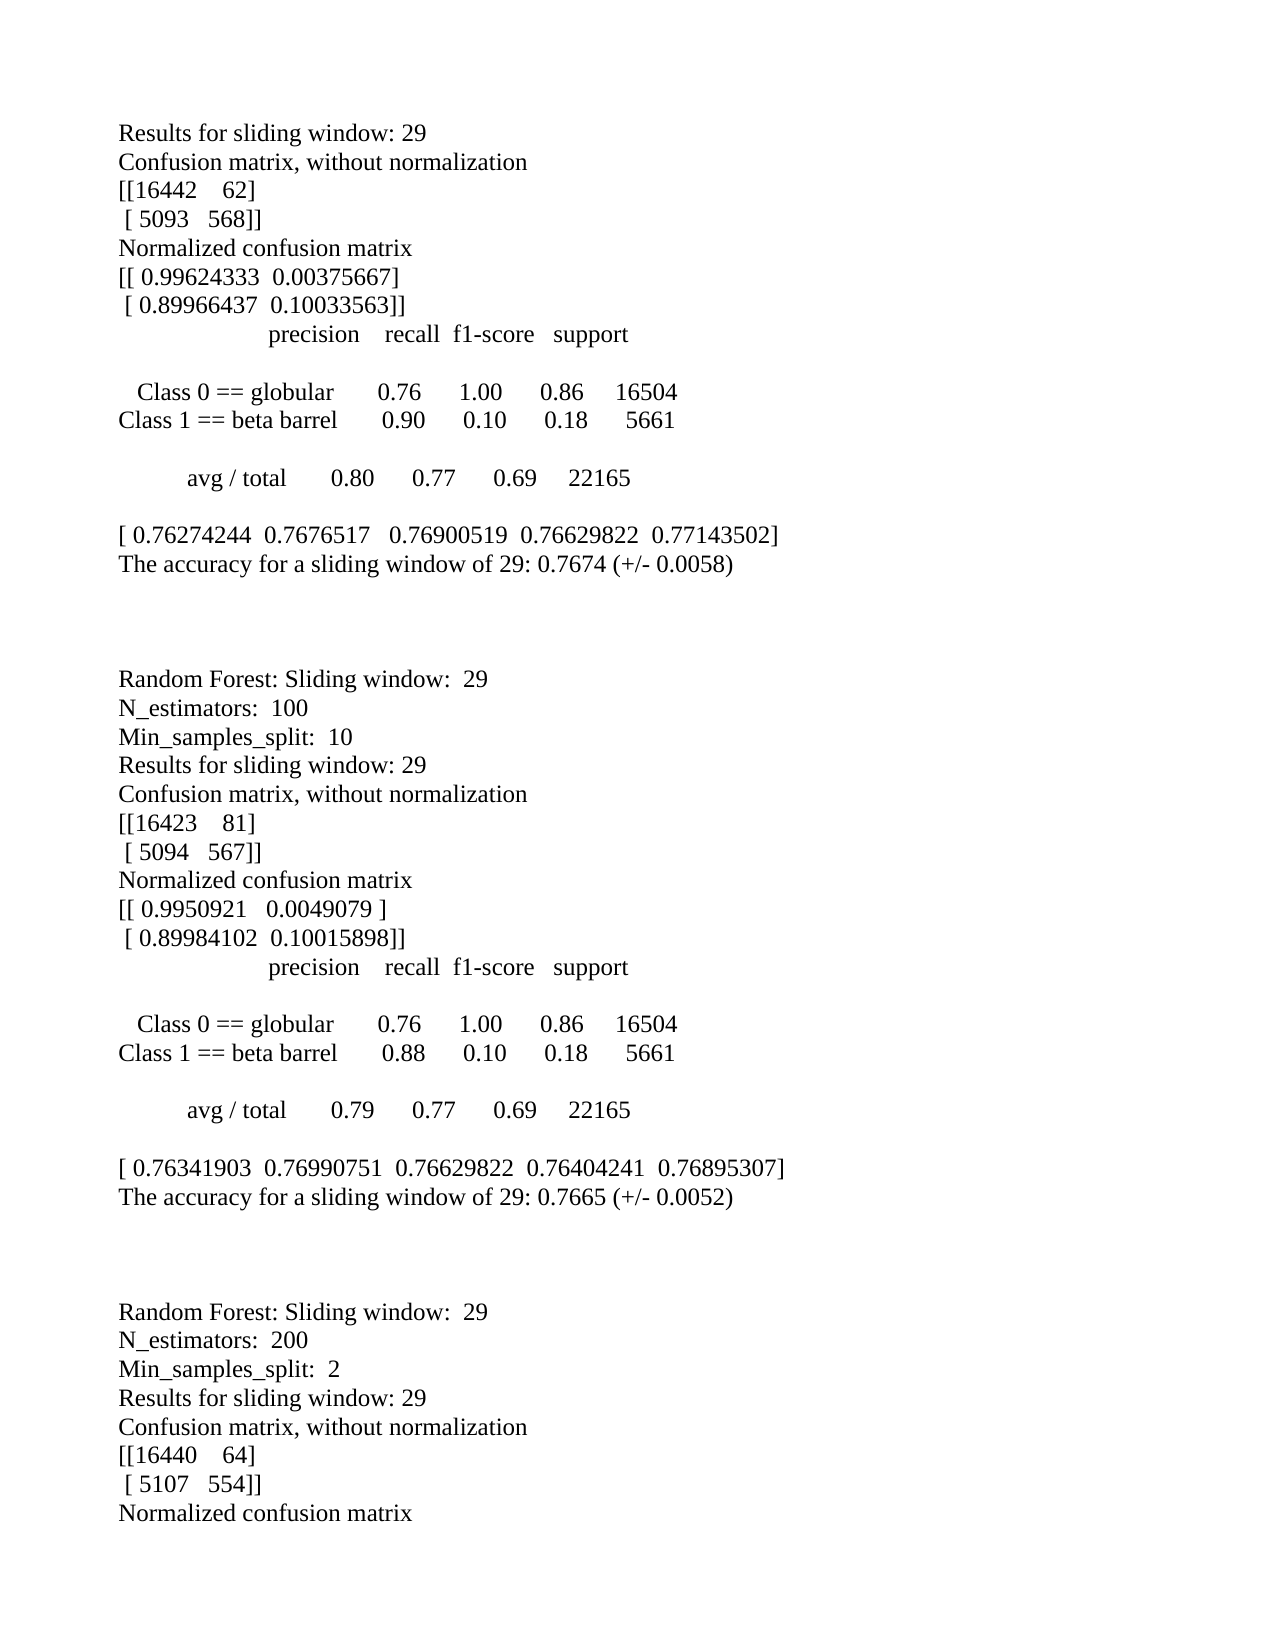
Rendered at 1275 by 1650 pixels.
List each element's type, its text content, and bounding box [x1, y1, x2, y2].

text Class 0 == globular 0.76 1.00 0.86 16504 [118, 1009, 1157, 1038]
text Normalized confusion matrix [118, 1498, 1157, 1527]
text Confusion matrix, without normalization [118, 779, 1157, 808]
text Class 1 == beta barrel 0.90 0.10 0.18 5661 [118, 406, 1157, 434]
text Normalized confusion matrix [118, 866, 1157, 894]
text N_estimators: 200 [118, 1326, 1157, 1354]
text Min_samples_split: 2 [118, 1354, 1157, 1383]
text [ 0.89966437 0.10033563]] [118, 291, 1157, 319]
text Random Forest: Sliding window: 29 [118, 664, 1157, 693]
text precision recall f1-score support [118, 319, 1157, 348]
text [[ 0.9950921 0.0049079 ] [118, 894, 1157, 923]
text Normalized confusion matrix [118, 233, 1157, 262]
text [ 0.76274244 0.7676517 0.76900519 0.76629822 0.77143502] [118, 521, 1157, 549]
text [ 5107 554]] [118, 1469, 1157, 1498]
text Class 1 == beta barrel 0.88 0.10 0.18 5661 [118, 1038, 1157, 1067]
text Confusion matrix, without normalization [118, 1412, 1157, 1441]
text [ 5093 568]] [118, 204, 1157, 233]
text Results for sliding window: 29 [118, 751, 1157, 779]
text [ 0.76341903 0.76990751 0.76629822 0.76404241 0.76895307] [118, 1153, 1157, 1182]
text Min_samples_split: 10 [118, 722, 1157, 751]
text Results for sliding window: 29 [118, 118, 1157, 147]
text The accuracy for a sliding window of 29: 0.7665 (+/- 0.0052) [118, 1182, 1157, 1211]
text N_estimators: 100 [118, 693, 1157, 722]
text Class 0 == globular 0.76 1.00 0.86 16504 [118, 377, 1157, 406]
text avg / total 0.79 0.77 0.69 22165 [118, 1096, 1157, 1124]
text The accuracy for a sliding window of 29: 0.7674 (+/- 0.0058) [118, 549, 1157, 578]
text Confusion matrix, without normalization [118, 147, 1157, 176]
text [[16440 64] [118, 1441, 1157, 1469]
text precision recall f1-score support [118, 952, 1157, 981]
text [[ 0.99624333 0.00375667] [118, 262, 1157, 291]
text avg / total 0.80 0.77 0.69 22165 [118, 463, 1157, 492]
text [ 0.89984102 0.10015898]] [118, 923, 1157, 952]
text Random Forest: Sliding window: 29 [118, 1297, 1157, 1326]
text [[16442 62] [118, 176, 1157, 204]
text [ 5094 567]] [118, 837, 1157, 866]
text Results for sliding window: 29 [118, 1383, 1157, 1412]
text [[16423 81] [118, 808, 1157, 837]
